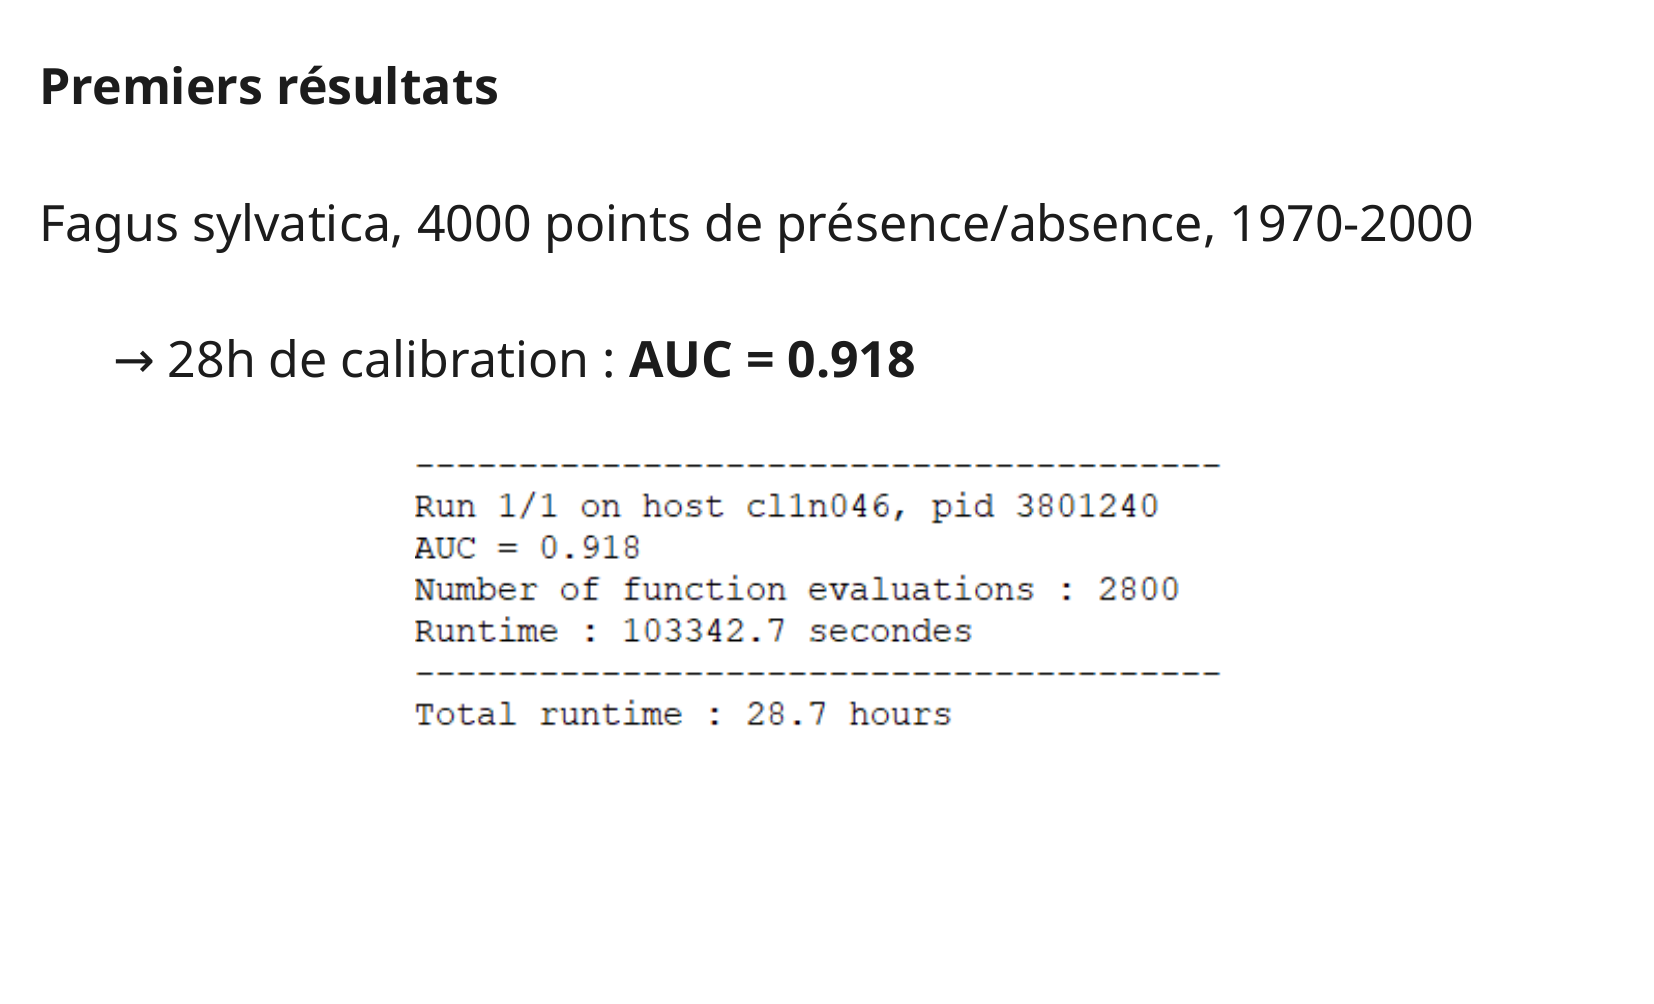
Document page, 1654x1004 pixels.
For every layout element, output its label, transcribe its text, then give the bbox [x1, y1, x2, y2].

text_box Premiers résultats Fagus sylvatica, 4000 points de présence/absence, 1970-2000 → 28h de calibration : AUC = 0.918 [39, 50, 1644, 972]
picture [415, 459, 1239, 744]
